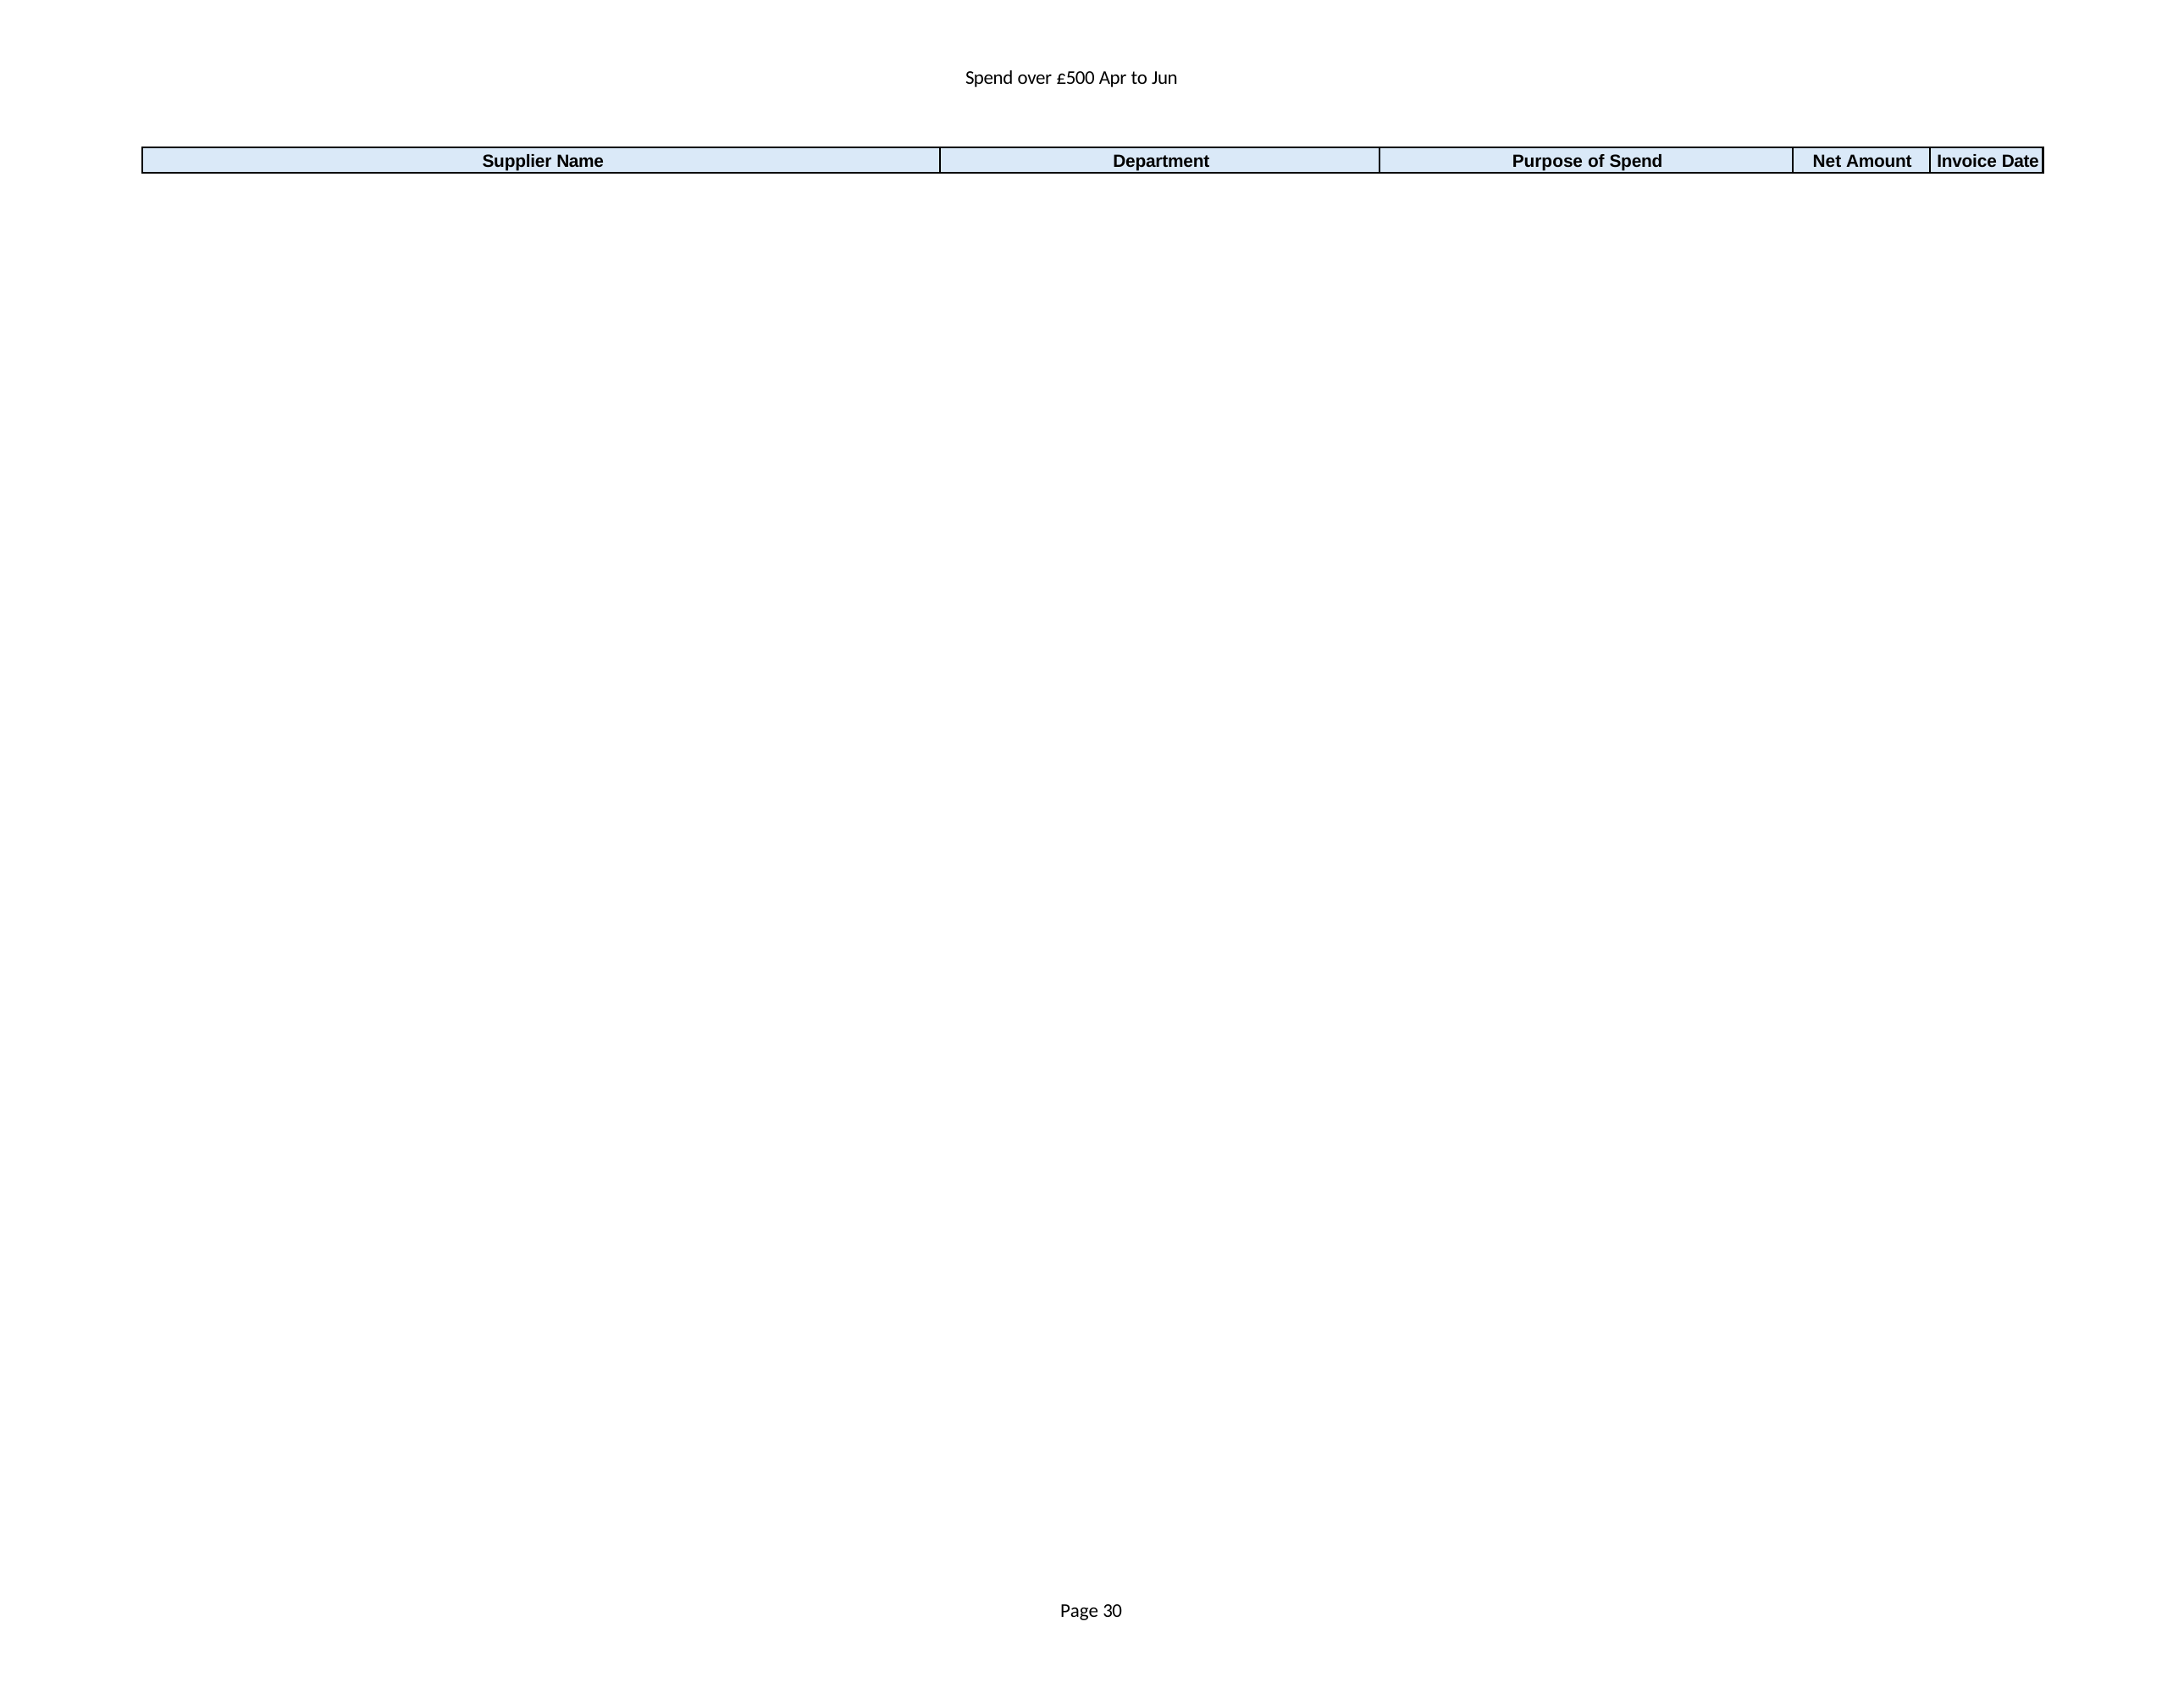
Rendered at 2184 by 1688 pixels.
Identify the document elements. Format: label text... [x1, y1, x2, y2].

table_header Net Amount [1794, 148, 1929, 172]
table_header Supplier Name [143, 148, 939, 172]
table_header Department [941, 148, 1379, 172]
table_header Invoice Date [1931, 148, 2042, 172]
table_header Purpose of Spend [1380, 148, 1792, 172]
